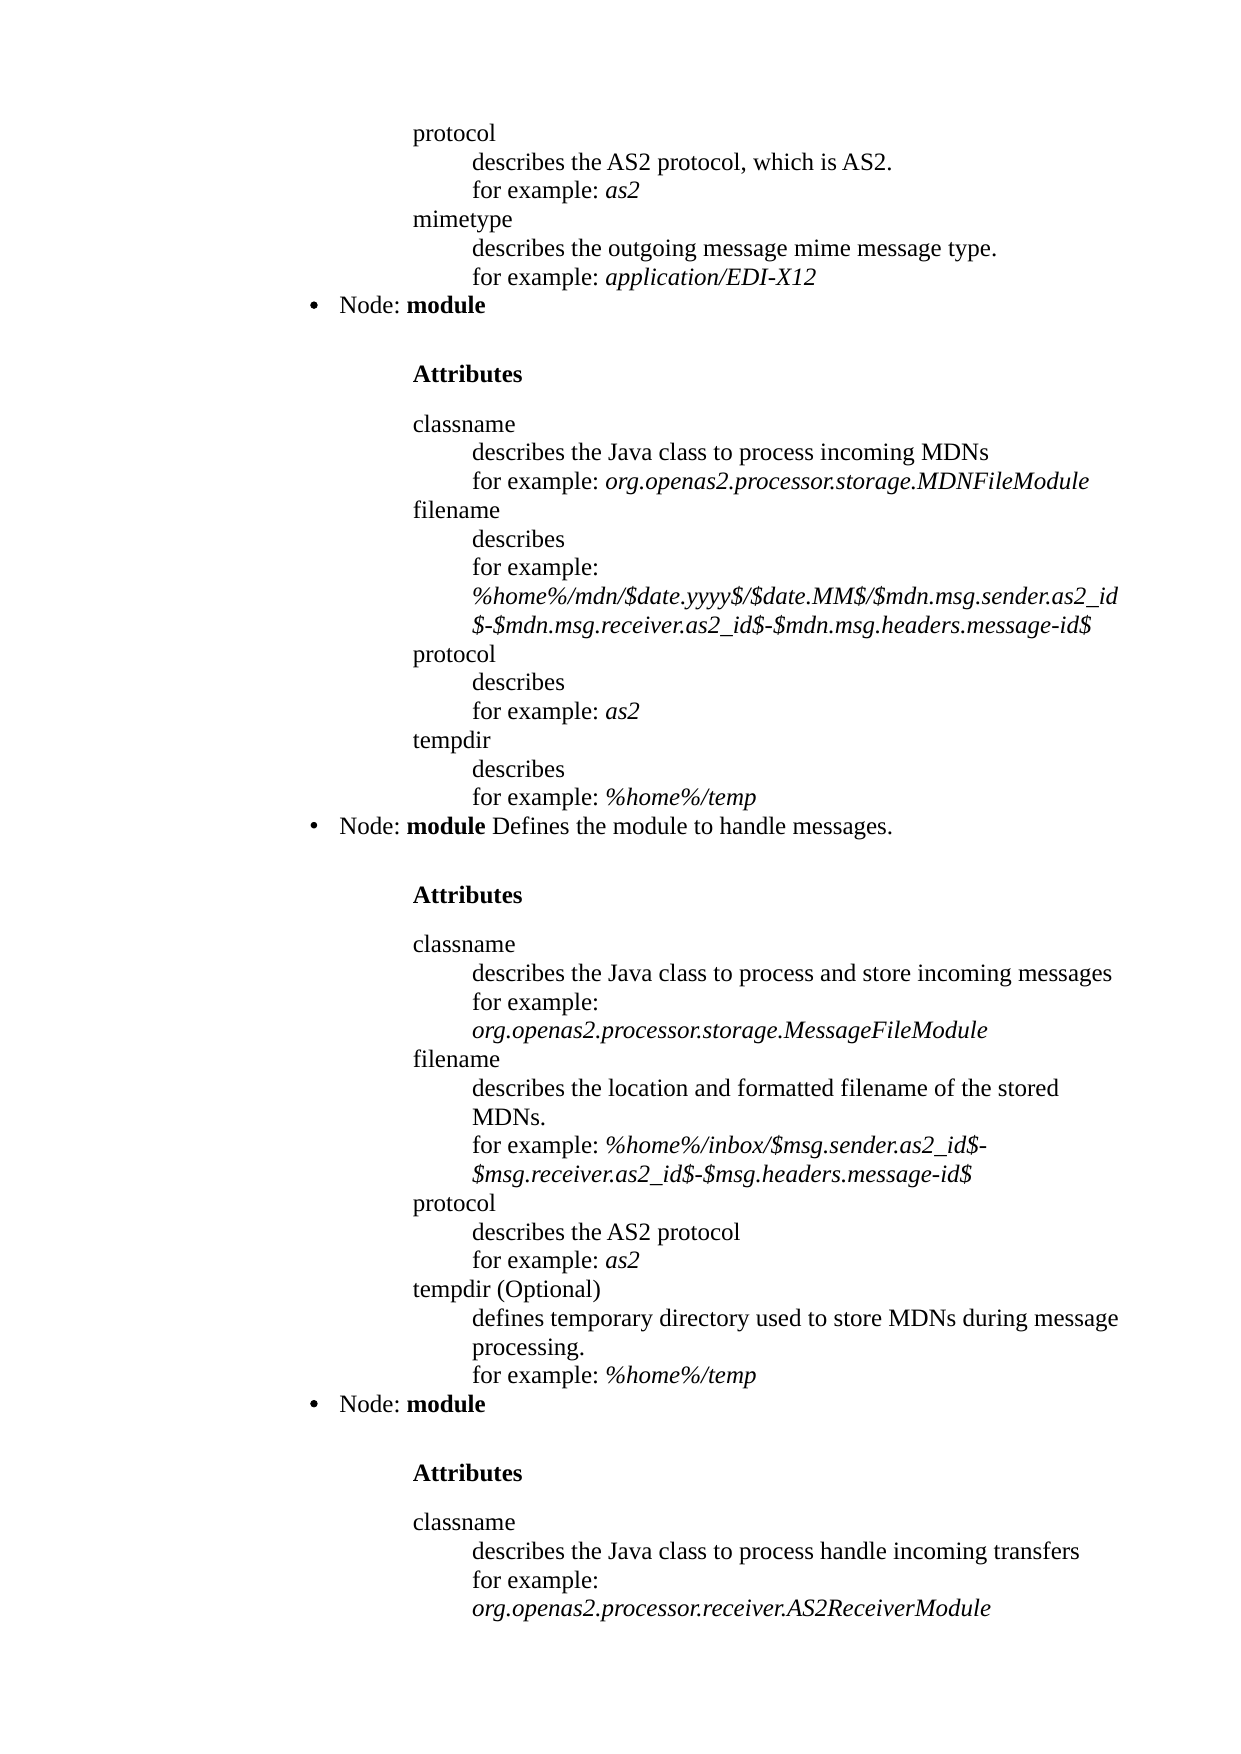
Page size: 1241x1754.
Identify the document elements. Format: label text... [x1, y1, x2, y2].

list describes the AS2 protocol for example: as2 [442, 1217, 1122, 1274]
list describes the AS2 protocol, which is AS2. for example: as2 [442, 147, 1122, 204]
list Attributes [383, 1424, 1122, 1487]
subtitle classname [383, 1507, 1122, 1536]
list describes for example: %home%/mdn/$date.yyyy$/$date.MM$/$mdn.msg.sender.as2_id$-$mdn.msg.receiver.as2_id$-$mdn.msg.headers.message-id$ [442, 524, 1122, 639]
list Node: module Defines the module to handle messages. [309, 811, 1122, 840]
subtitle filename [383, 1044, 1122, 1073]
subtitle filename [383, 495, 1122, 524]
subtitle classname [383, 409, 1122, 437]
subtitle protocol [383, 118, 1122, 147]
list Node: module [309, 291, 1122, 319]
list describes the outgoing message mime message type. for example: application/EDI-X12 [442, 233, 1122, 291]
list Node: module [309, 1389, 1122, 1418]
list describes for example: as2 [442, 667, 1122, 725]
subtitle tempdir [383, 725, 1122, 754]
list describes the Java class to process and store incoming messages for example: org.openas2.processor.storage.MessageFileModule [442, 958, 1122, 1044]
subtitle tempdir (Optional) [383, 1274, 1122, 1303]
list Attributes [383, 325, 1122, 388]
list Attributes [383, 846, 1122, 909]
subtitle mimetype [383, 204, 1122, 233]
subtitle protocol [383, 639, 1122, 667]
list describes the Java class to process incoming MDNs for example: org.openas2.processor.storage.MDNFileModule [442, 437, 1122, 495]
list describes the Java class to process handle incoming transfers for example: org.openas2.processor.receiver.AS2ReceiverModule [442, 1536, 1122, 1622]
list describes the location and formatted filename of the stored MDNs. for example: %home%/inbox/$msg.sender.as2_id$-$msg.receiver.as2_id$-$msg.headers.message-id$ [442, 1073, 1122, 1188]
list defines temporary directory used to store MDNs during message processing. for example: %home%/temp [442, 1303, 1122, 1389]
subtitle protocol [383, 1188, 1122, 1217]
subtitle classname [383, 929, 1122, 958]
list describes for example: %home%/temp [442, 754, 1122, 811]
